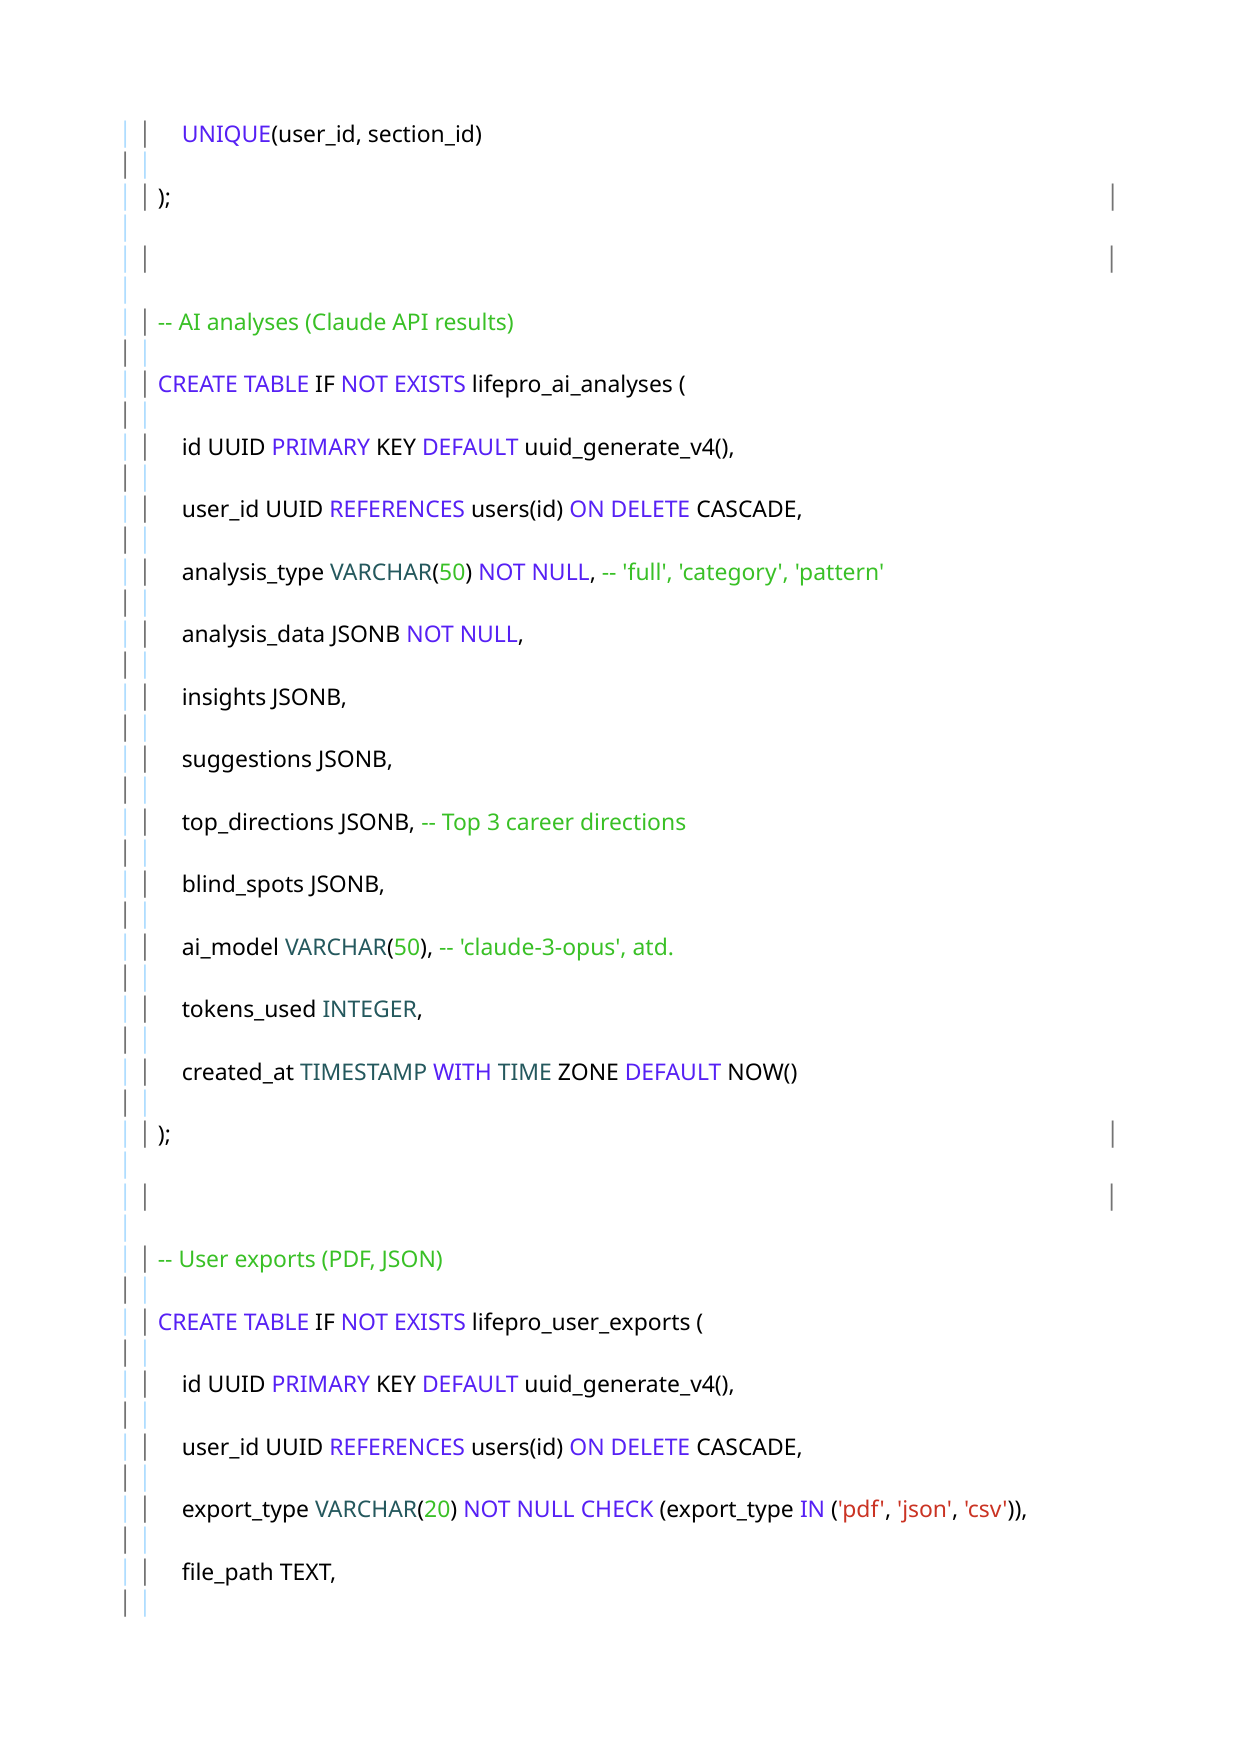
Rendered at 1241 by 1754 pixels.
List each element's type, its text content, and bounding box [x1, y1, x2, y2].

text │ │ export_type VARCHAR(20) NOT NULL CHECK (export_type IN ('pdf', 'json', 'csv')), │ │ [118, 1493, 1122, 1556]
text │ │ ai_model VARCHAR(50), -- 'claude-3-opus', atd. │ │ [118, 931, 1122, 993]
text │ │ -- User exports (PDF, JSON) │ │ [118, 1243, 1122, 1306]
text │ │ │ │ [118, 243, 1122, 306]
text │ │ tokens_used INTEGER, │ │ [118, 993, 1122, 1056]
text │ │ CREATE TABLE IF NOT EXISTS lifepro_ai_analyses ( │ │ [118, 368, 1122, 431]
text │ │ CREATE TABLE IF NOT EXISTS lifepro_user_exports ( │ │ [118, 1306, 1122, 1368]
text │ │ UNIQUE(user_id, section_id) │ │ [118, 118, 1122, 181]
text │ │ created_at TIMESTAMP WITH TIME ZONE DEFAULT NOW() │ │ [118, 1056, 1122, 1118]
text │ │ │ │ [118, 1181, 1122, 1243]
text │ │ top_directions JSONB, -- Top 3 career directions │ │ [118, 806, 1122, 868]
text │ │ analysis_data JSONB NOT NULL, │ │ [118, 618, 1122, 681]
text │ │ user_id UUID REFERENCES users(id) ON DELETE CASCADE, │ │ [118, 493, 1122, 556]
text │ │ insights JSONB, │ │ [118, 681, 1122, 743]
text │ │ -- AI analyses (Claude API results) │ │ [118, 306, 1122, 368]
text │ │ ); │ │ [118, 181, 1122, 243]
text │ │ user_id UUID REFERENCES users(id) ON DELETE CASCADE, │ │ [118, 1431, 1122, 1493]
text │ │ blind_spots JSONB, │ │ [118, 868, 1122, 931]
text │ │ ); │ │ [118, 1118, 1122, 1181]
text │ │ id UUID PRIMARY KEY DEFAULT uuid_generate_v4(), │ │ [118, 1368, 1122, 1431]
text │ │ analysis_type VARCHAR(50) NOT NULL, -- 'full', 'category', 'pattern' │ │ [118, 556, 1122, 618]
text │ │ file_path TEXT, │ │ [118, 1556, 1122, 1618]
text │ │ suggestions JSONB, │ │ [118, 743, 1122, 806]
text │ │ id UUID PRIMARY KEY DEFAULT uuid_generate_v4(), │ │ [118, 431, 1122, 493]
